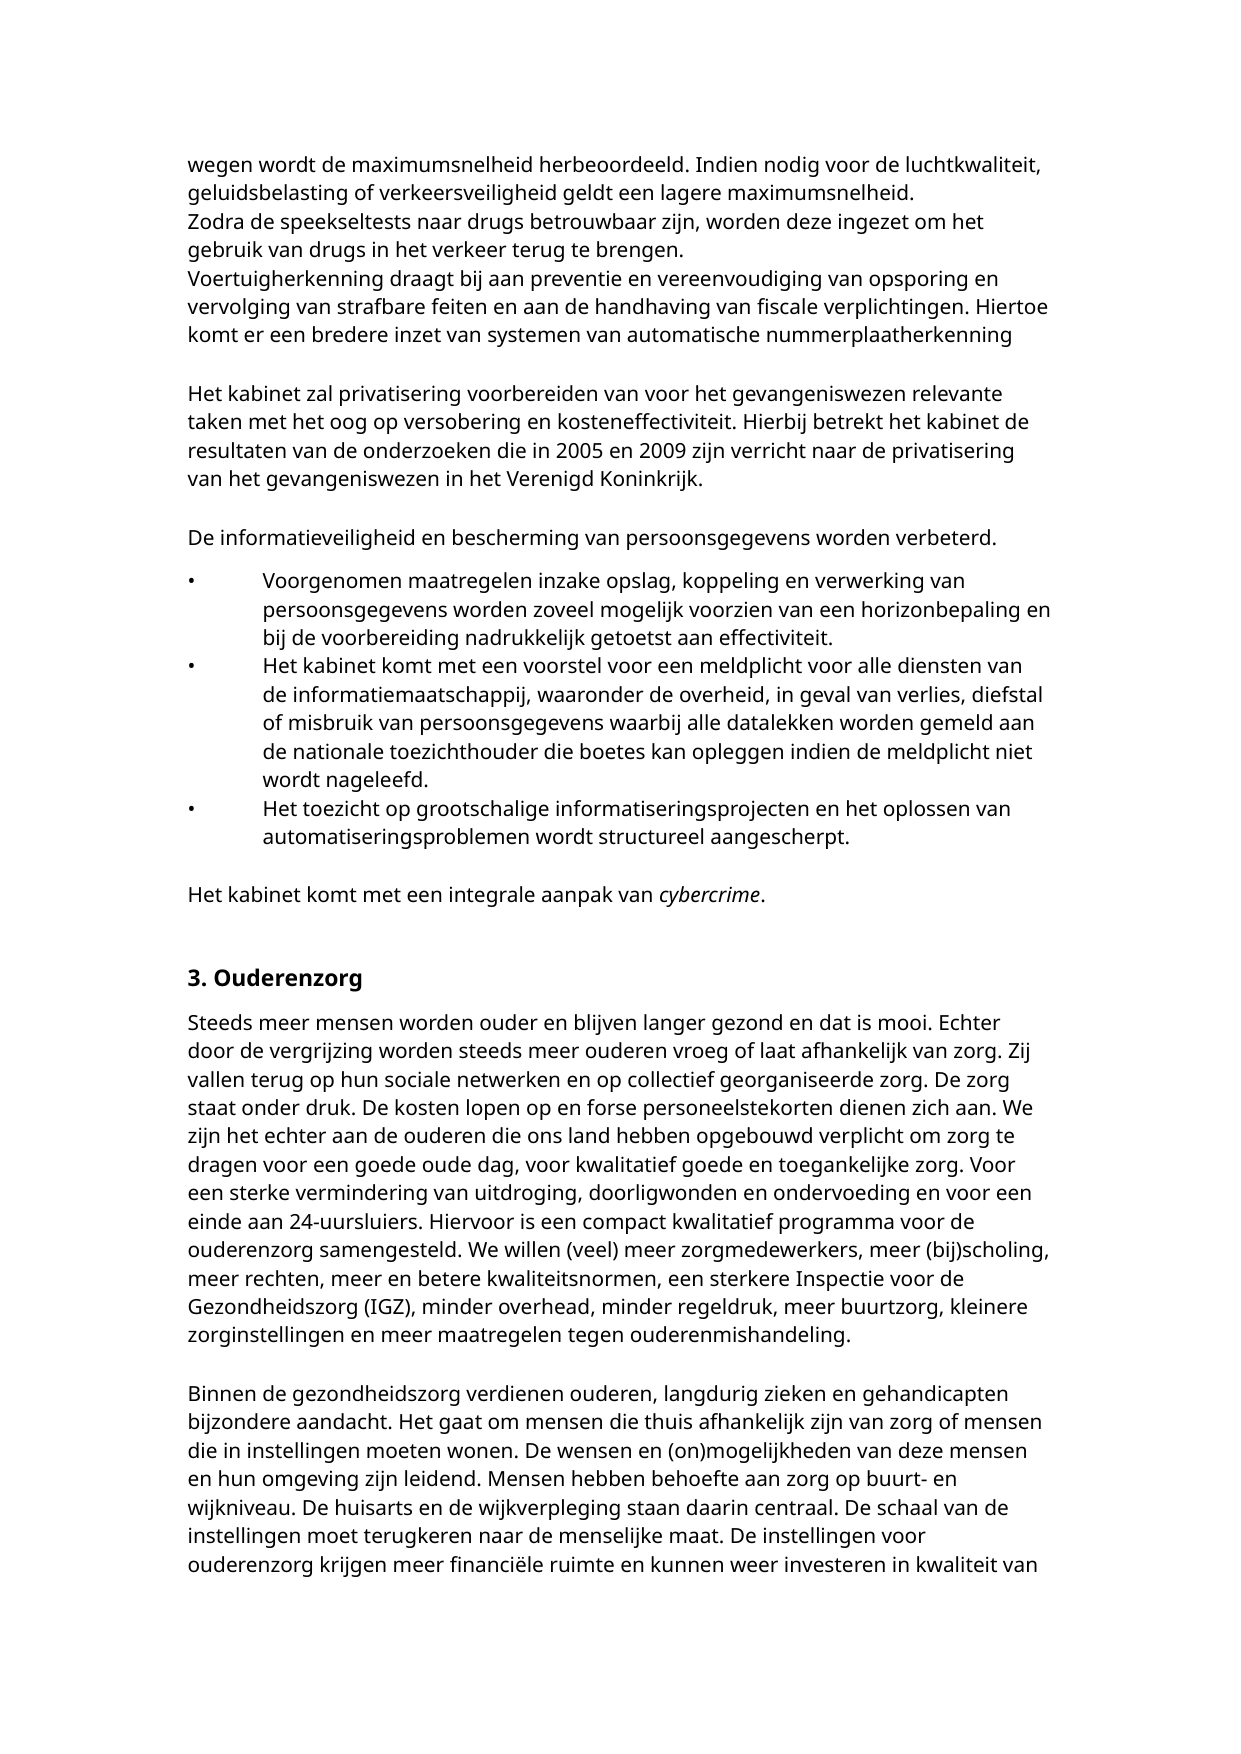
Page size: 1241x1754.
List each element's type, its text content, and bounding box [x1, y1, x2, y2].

text Het kabinet komt met een integrale aanpak van cybercrime. [187, 881, 1053, 909]
text Het kabinet zal privatisering voorbereiden van voor het gevangeniswezen relevante taken met het oog op versobering en kosteneffectiviteit. Hierbij betrekt het kabinet de resultaten van de onderzoeken die in 2005 en 2009 zijn verricht naar de privatisering van het gevangeniswezen in het Verenigd Koninkrijk. [187, 379, 1053, 493]
list Het kabinet komt met een voorstel voor een meldplicht voor alle diensten van de informatiemaatschappij, waaronder de overheid, in geval van verlies, diefstal of misbruik van persoonsgegevens waarbij alle datalekken worden gemeld aan de nationale toezichthouder die boetes kan opleggen indien de meldplicht niet wordt nageleefd. [187, 652, 1053, 794]
text Steeds meer mensen worden ouder en blijven langer gezond en dat is mooi. Echter door de vergrijzing worden steeds meer ouderen vroeg of laat afhankelijk van zorg. Zij vallen terug op hun sociale netwerken en op collectief georganiseerde zorg. De zorg staat onder druk. De kosten lopen op en forse personeelstekorten dienen zich aan. We zijn het echter aan de ouderen die ons land hebben opgebouwd verplicht om zorg te dragen voor een goede oude dag, voor kwalitatief goede en toegankelijke zorg. Voor een sterke vermindering van uitdroging, doorligwonden en ondervoeding en voor een einde aan 24-uursluiers. Hiervoor is een compact kwalitatief programma voor de ouderenzorg samengesteld. We willen (veel) meer zorgmedewerkers, meer (bij)scholing, meer rechten, meer en betere kwaliteitsnormen, een sterkere Inspectie voor de Gezondheidszorg (IGZ), minder overhead, minder regeldruk, meer buurtzorg, kleinere zorginstellingen en meer maatregelen tegen ouderenmishandeling. [187, 1008, 1053, 1349]
list Het toezicht op grootschalige informatiseringsprojecten en het oplossen van automatiseringsproblemen wordt structureel aangescherpt. [187, 794, 1053, 851]
text Voertuigherkenning draagt bij aan preventie en vereenvoudiging van opsporing en vervolging van strafbare feiten en aan de handhaving van fiscale verplichtingen. Hiertoe komt er een bredere inzet van systemen van automatische nummerplaatherkenning [187, 264, 1053, 349]
text Binnen de gezondheidszorg verdienen ouderen, langdurig zieken en gehandicapten bijzondere aandacht. Het gaat om mensen die thuis afhankelijk zijn van zorg of mensen die in instellingen moeten wonen. De wensen en (on)mogelijkheden van deze mensen en hun omgeving zijn leidend. Mensen hebben behoefte aan zorg op buurt- en wijkniveau. De huisarts en de wijkverpleging staan daarin centraal. De schaal van de instellingen moet terugkeren naar de menselijke maat. De instellingen voor ouderenzorg krijgen meer financiële ruimte en kunnen weer investeren in kwaliteit van [187, 1379, 1053, 1578]
text Zodra de speekseltests naar drugs betrouwbaar zijn, worden deze ingezet om het gebruik van drugs in het verkeer terug te brengen. [187, 207, 1053, 264]
list Voorgenomen maatregelen inzake opslag, koppeling en verwerking van persoonsgegevens worden zoveel mogelijk voorzien van een horizonbepaling en bij de voorbereiding nadrukkelijk getoetst aan effectiviteit. [187, 566, 1053, 652]
subtitle 3. Ouderenzorg [187, 962, 1053, 993]
text wegen wordt de maximumsnelheid herbeoordeeld. Indien nodig voor de luchtkwaliteit, geluidsbelasting of verkeersveiligheid geldt een lagere maximumsnelheid. [187, 150, 1053, 207]
text De informatieveiligheid en bescherming van persoonsgegevens worden verbeterd. [187, 523, 1053, 551]
